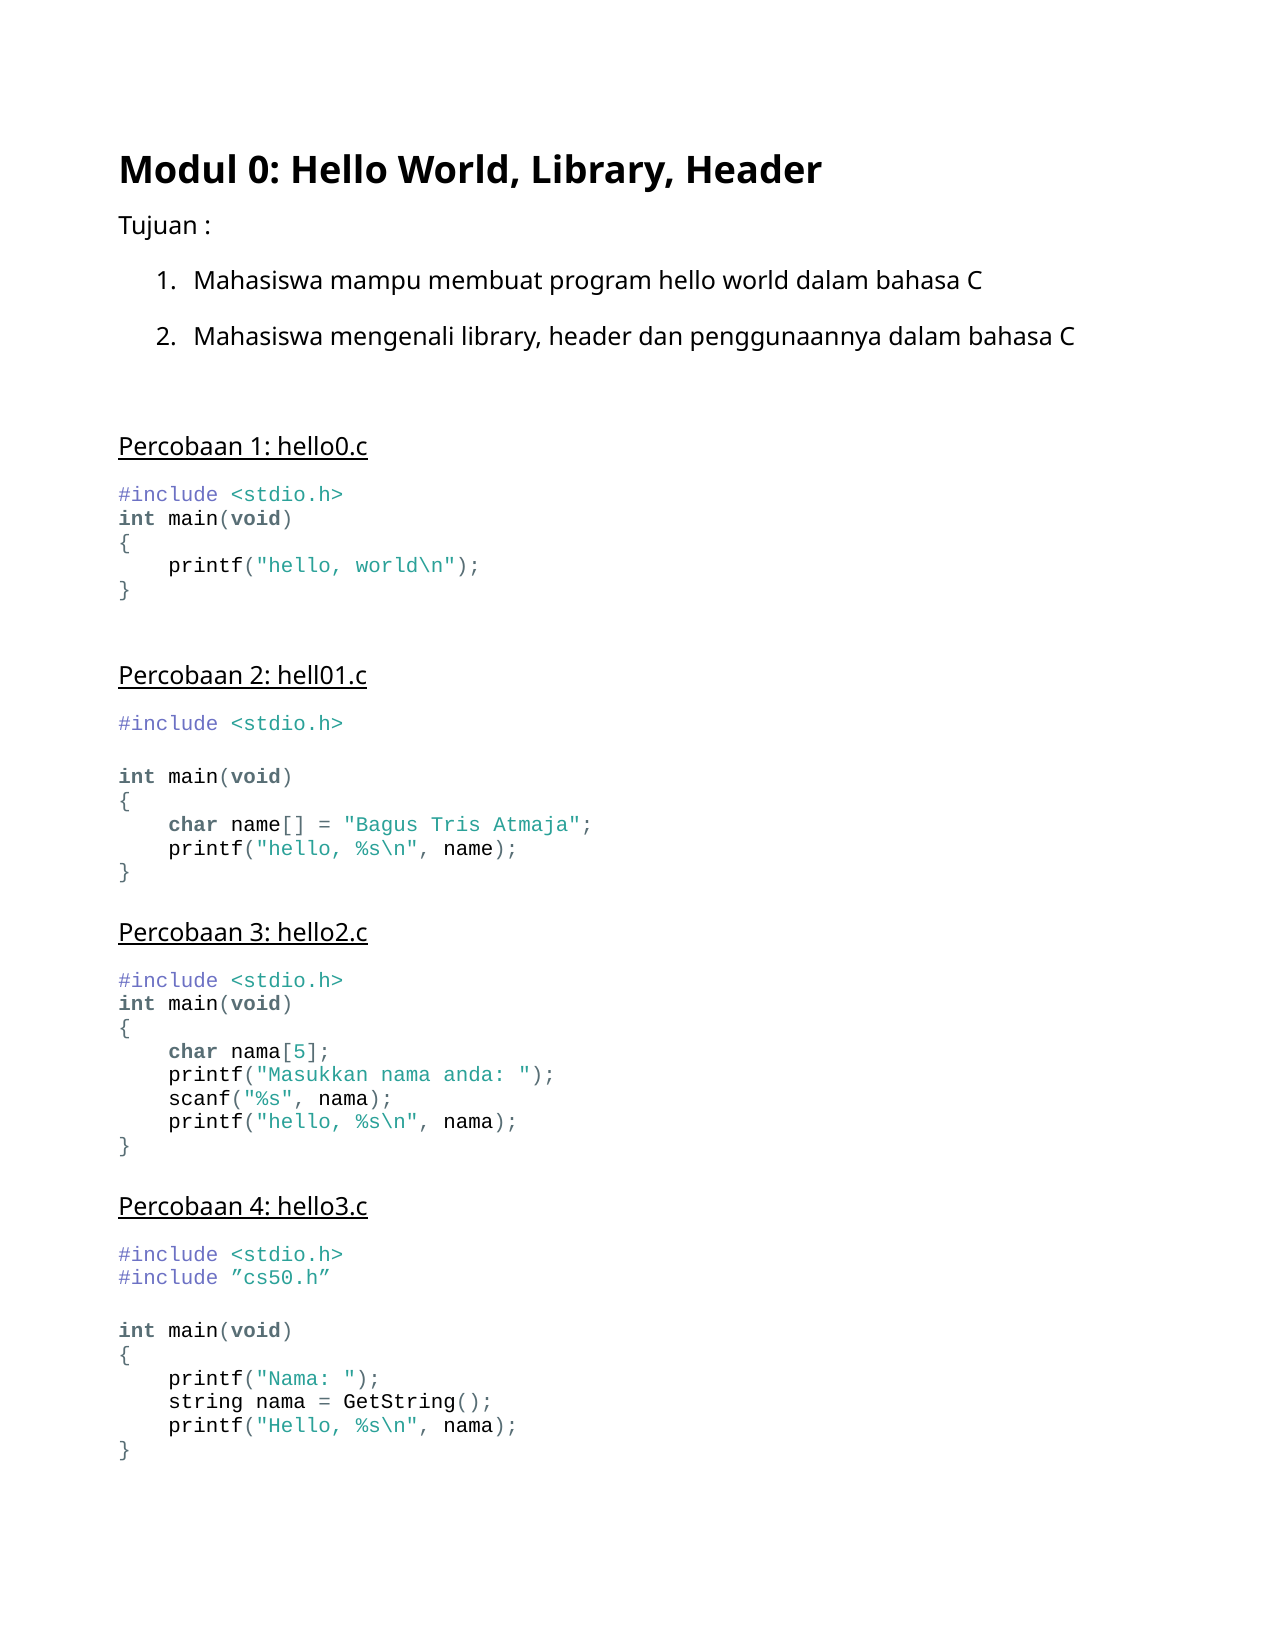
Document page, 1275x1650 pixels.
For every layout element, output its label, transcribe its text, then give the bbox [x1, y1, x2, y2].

text scanf("%s", nama); [118, 1088, 1157, 1112]
text int main(void) [118, 993, 1157, 1017]
text #include <stdio.h> [118, 970, 1157, 993]
text #include <stdio.h> [118, 713, 1157, 737]
text Percobaan 2: hell01.c [118, 658, 1157, 692]
text int main(void) [118, 1321, 1157, 1344]
text int main(void) [118, 508, 1157, 532]
text } [118, 1135, 1157, 1159]
text printf("hello, %s\n", nama); [118, 1112, 1157, 1135]
text #include <stdio.h> [118, 1244, 1157, 1267]
text string nama = GetString(); [118, 1391, 1157, 1415]
text } [118, 861, 1157, 885]
text Tujuan : [118, 207, 1157, 241]
text { [118, 1344, 1157, 1368]
subtitle Modul 0: Hello World, Library, Header [118, 143, 1157, 195]
text { [118, 1017, 1157, 1041]
text { [118, 532, 1157, 555]
text printf("hello, world\n"); [118, 555, 1157, 579]
text Percobaan 1: hello0.c [118, 429, 1157, 463]
text printf("Hello, %s\n", nama); [118, 1415, 1157, 1439]
text #include ”cs50.h” [118, 1267, 1157, 1291]
text Percobaan 3: hello2.c [118, 914, 1157, 948]
text printf("Nama: "); [118, 1368, 1157, 1391]
text printf("Masukkan nama anda: "); [118, 1064, 1157, 1088]
text #include <stdio.h> [118, 484, 1157, 508]
list Mahasiswa mampu membuat program hello world dalam bahasa C [156, 263, 1157, 297]
text { [118, 790, 1157, 814]
text char nama[5]; [118, 1041, 1157, 1064]
text } [118, 579, 1157, 603]
text char name[] = "Bagus Tris Atmaja"; [118, 814, 1157, 837]
text int main(void) [118, 767, 1157, 790]
text } [118, 1439, 1157, 1462]
text Percobaan 4: hello3.c [118, 1188, 1157, 1222]
text printf("hello, %s\n", name); [118, 837, 1157, 861]
list Mahasiswa mengenali library, header dan penggunaannya dalam bahasa C [156, 318, 1157, 352]
